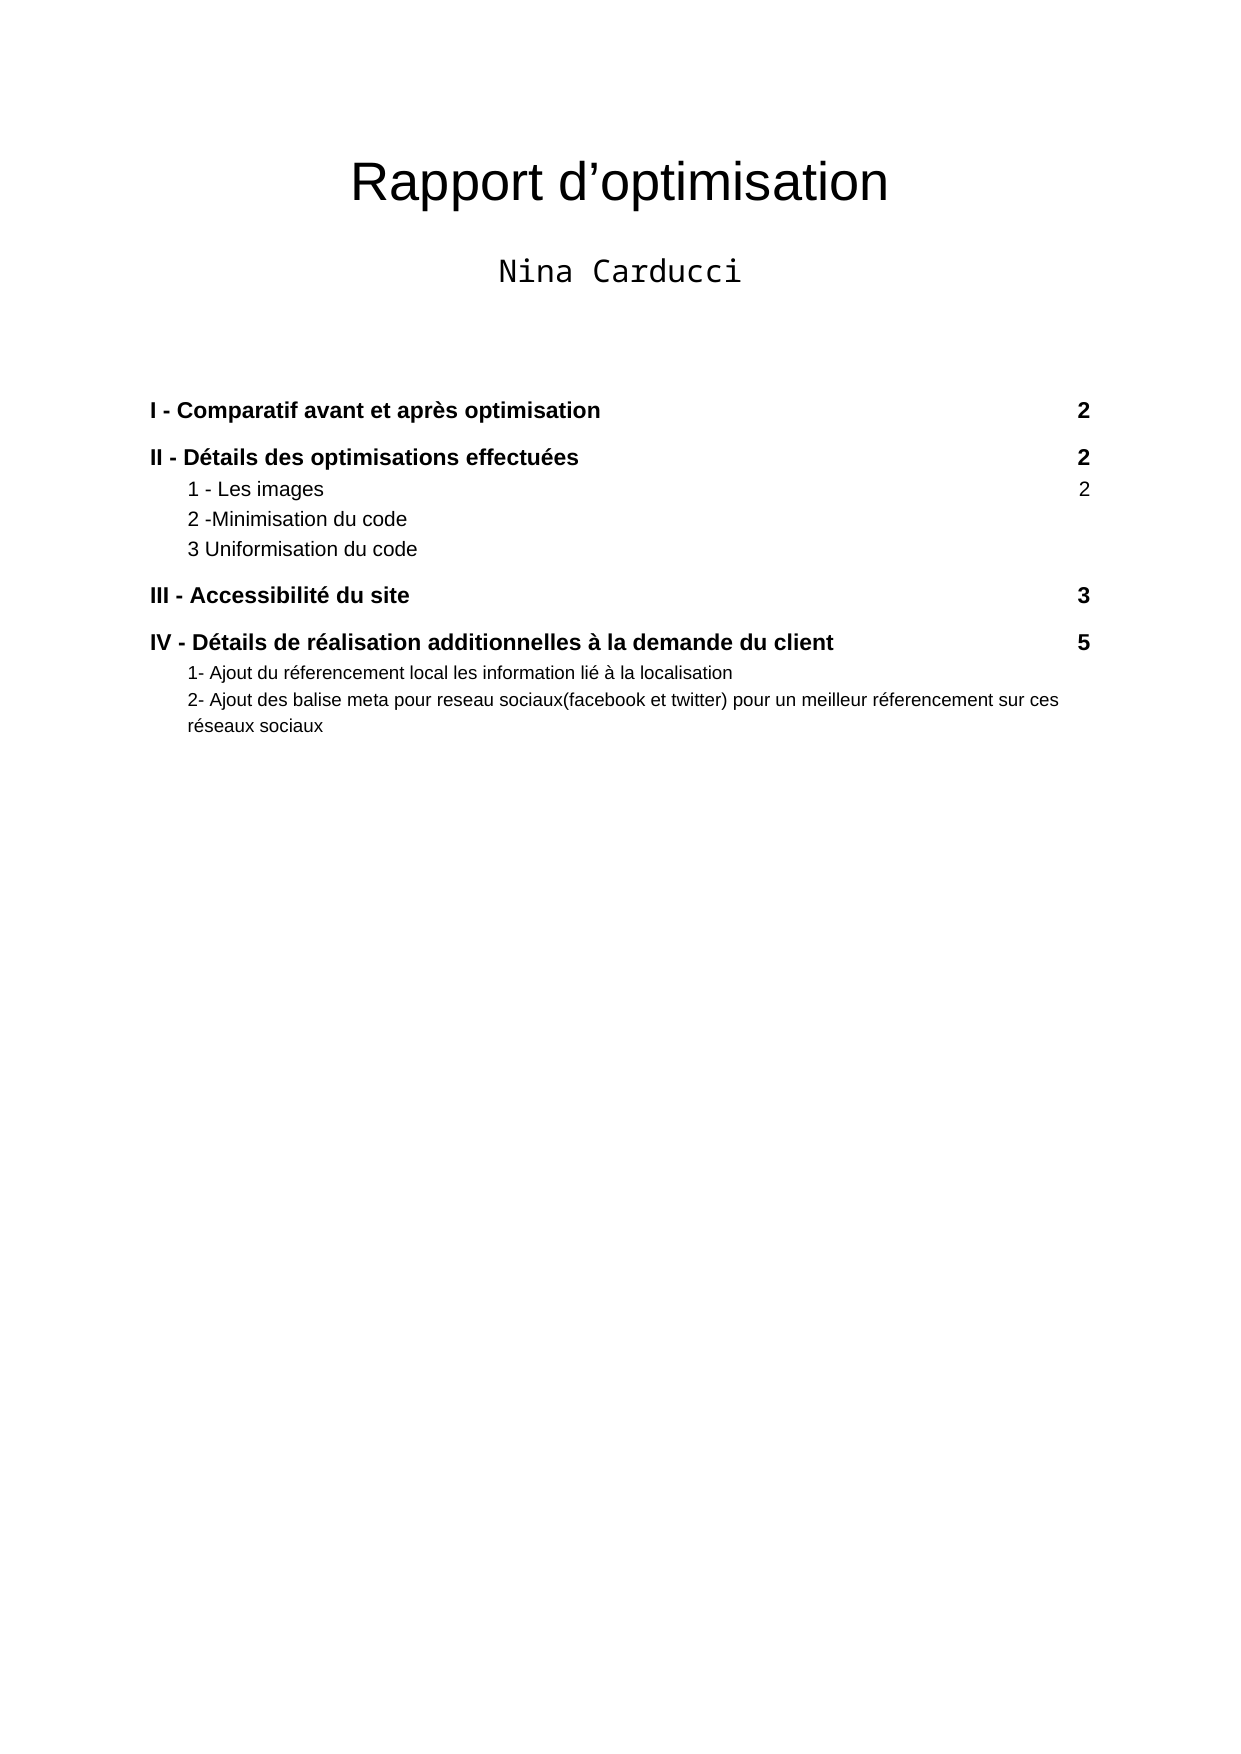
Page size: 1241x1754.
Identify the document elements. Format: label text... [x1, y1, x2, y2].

text III - Accessibilité du site 3 [150, 582, 1090, 608]
text Nina Carducci [150, 249, 1090, 291]
text IV - Détails de réalisation additionnelles à la demande du client 5 [150, 629, 1090, 655]
text I - Comparatif avant et après optimisation 2 [150, 397, 1090, 423]
text 2 -Minimisation du code [187, 507, 1090, 531]
text 1 - Les images 2 [187, 476, 1090, 500]
text 2- Ajout des balise meta pour reseau sociaux(facebook et twitter) pour un meilleur réferencement sur ces réseaux sociaux [187, 689, 1090, 737]
text 1- Ajout du réferencement local les information lié à la localisation [187, 661, 1090, 683]
title Rapport d’optimisation [150, 150, 1090, 212]
text II - Détails des optimisations effectuées 2 [150, 444, 1090, 470]
text 3 Uniformisation du code [187, 537, 1090, 561]
